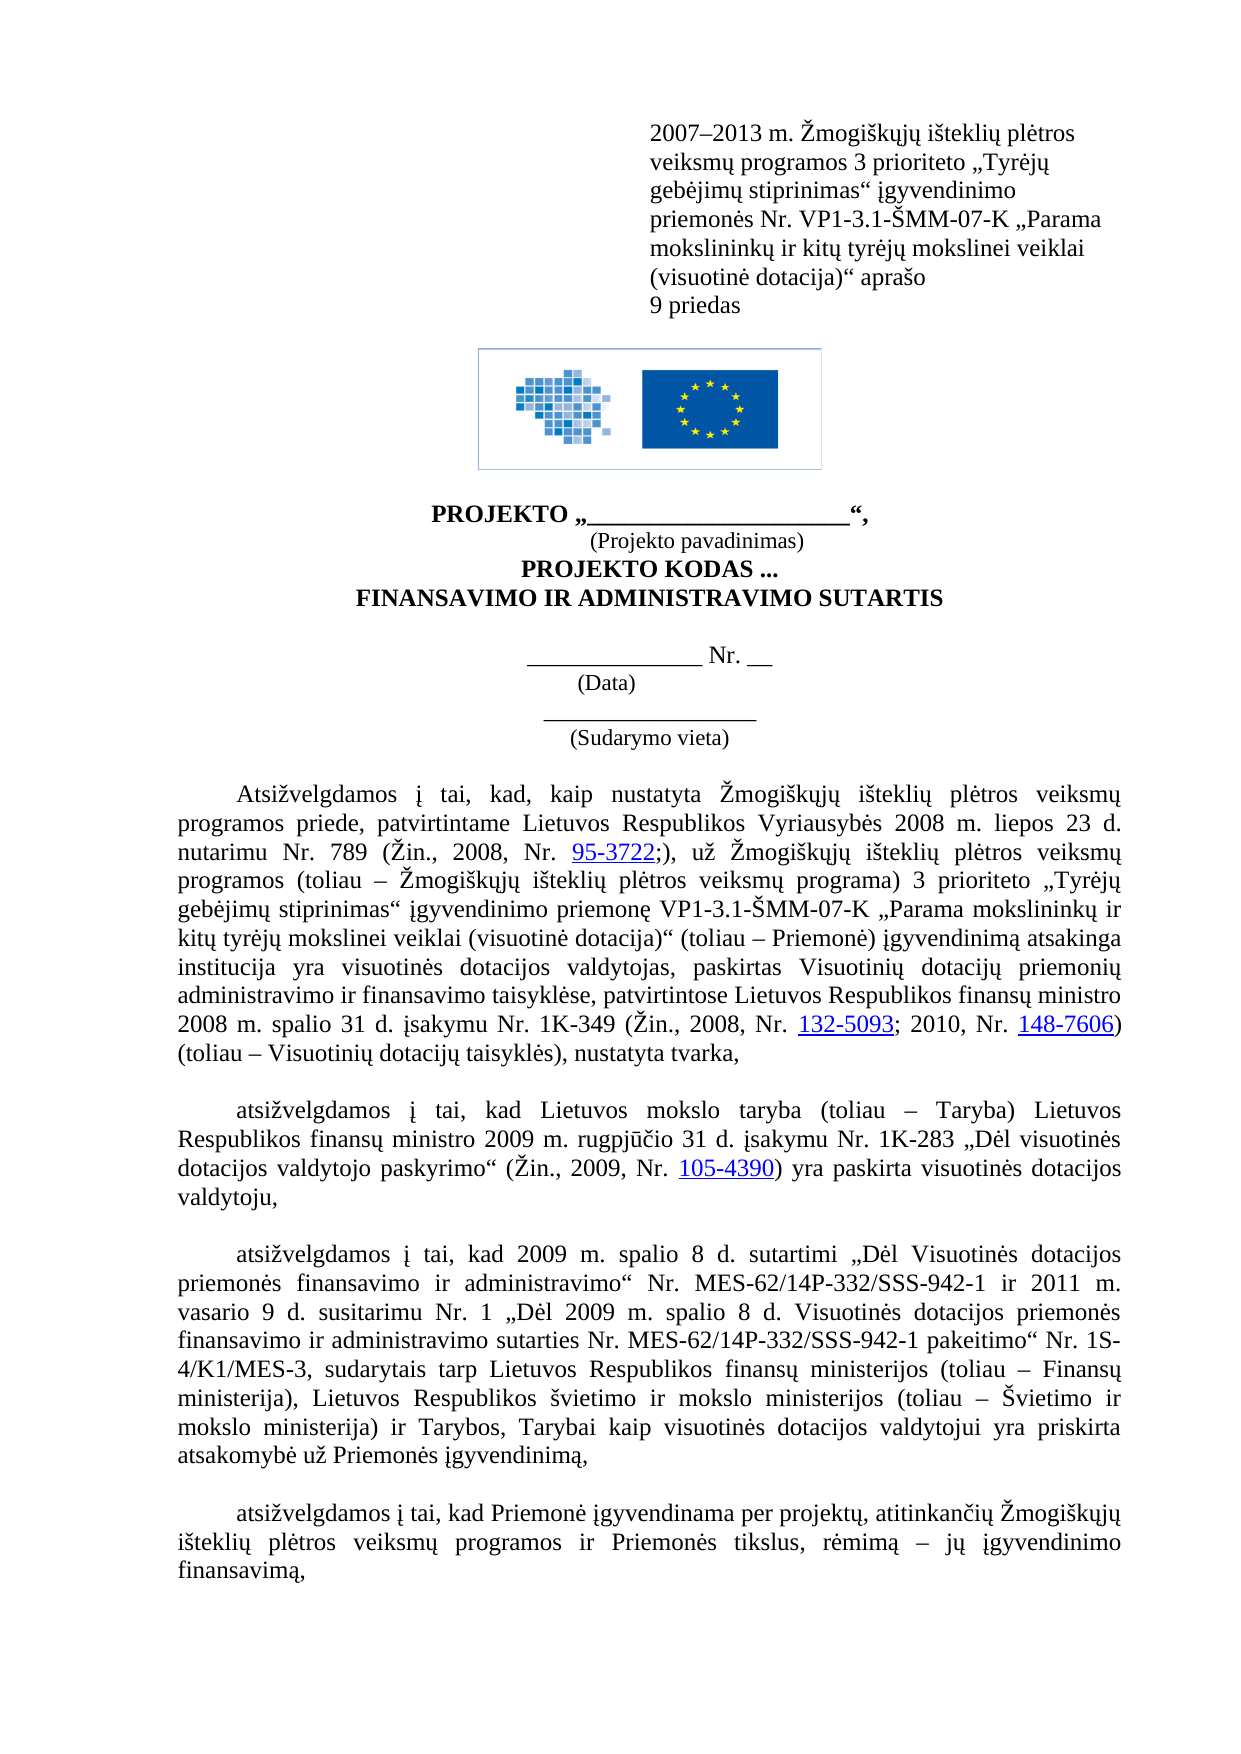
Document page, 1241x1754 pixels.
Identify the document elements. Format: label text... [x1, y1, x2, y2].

text atsižvelgdamos į tai, kad 2009 m. spalio 8 d. sutartimi „Dėl Visuotinės dotacijos priemonės finansavimo ir administravimo“ Nr. MES-62/14P-332/SSS-942-1 ir 2011 m. vasario 9 d. susitarimu Nr. 1 „Dėl 2009 m. spalio 8 d. Visuotinės dotacijos priemonės finansavimo ir administravimo sutarties Nr. MES-62/14P-332/SSS-942-1 pakeitimo“ Nr. 1S-4/K1/MES-3, sudarytais tarp Lietuvos Respublikos finansų ministerijos (toliau – Finansų ministerija), Lietuvos Respublikos švietimo ir mokslo ministerijos (toliau – Švietimo ir mokslo ministerija) ir Tarybos, Tarybai kaip visuotinės dotacijos valdytojui yra priskirta atsakomybė už Priemonės įgyvendinimą, [177, 1239, 1122, 1469]
text atsižvelgdamos į tai, kad Priemonė įgyvendinama per projektų, atitinkančių Žmogiškųjų išteklių plėtros veiksmų programos ir Priemonės tikslus, rėmimą – jų įgyvendinimo finansavimą, [177, 1498, 1122, 1584]
text 2007–2013 m. Žmogiškųjų išteklių plėtros [649, 118, 1122, 147]
text FINANSAVIMO IR ADMINISTRAVIMO SUTARTIS [177, 583, 1122, 611]
text ______________ Nr. __ [177, 640, 1122, 669]
text atsižvelgdamos į tai, kad Lietuvos mokslo taryba (toliau – Taryba) Lietuvos Respublikos finansų ministro 2009 m. rugpjūčio 31 d. įsakymu Nr. 1K-283 „Dėl visuotinės dotacijos valdytojo paskyrimo“ (Žin., 2009, Nr. 105-4390) yra paskirta visuotinės dotacijos valdytoju, [177, 1095, 1122, 1210]
text mokslininkų ir kitų tyrėjų mokslinei veiklai [649, 233, 1122, 262]
text (Projekto pavadinimas) [590, 527, 1122, 554]
text _________________ [177, 695, 1122, 724]
text 9 priedas [649, 291, 1122, 319]
text (visuotinė dotacija)“ aprašo [649, 262, 1122, 291]
text (Data) [577, 669, 1122, 695]
text priemonės Nr. VP1-3.1-ŠMM-07-K „Parama [649, 204, 1122, 233]
text PROJEKTO KODAS ... [177, 554, 1122, 583]
text veiksmų programos 3 prioriteto „Tyrėjų [649, 147, 1122, 176]
text (Sudarymo vieta) [177, 724, 1122, 750]
text Atsižvelgdamos į tai, kad, kaip nustatyta Žmogiškųjų išteklių plėtros veiksmų programos priede, patvirtintame Lietuvos Respublikos Vyriausybės 2008 m. liepos 23 d. nutarimu Nr. 789 (Žin., 2008, Nr. 95-3722;), už Žmogiškųjų išteklių plėtros veiksmų programos (toliau – Žmogiškųjų išteklių plėtros veiksmų programa) 3 prioriteto „Tyrėjų gebėjimų stiprinimas“ įgyvendinimo priemonę VP1-3.1-ŠMM-07-K „Parama mokslininkų ir kitų tyrėjų mokslinei veiklai (visuotinė dotacija)“ (toliau – Priemonė) įgyvendinimą atsakinga institucija yra visuotinės dotacijos valdytojas, paskirtas Visuotinių dotacijų priemonių administravimo ir finansavimo taisyklėse, patvirtintose Lietuvos Respublikos finansų ministro 2008 m. spalio 31 d. įsakymu Nr. 1K-349 (Žin., 2008, Nr. 132-5093; 2010, Nr. 148-7606) (toliau – Visuotinių dotacijų taisyklės), nustatyta tvarka, [177, 779, 1122, 1067]
text gebėjimų stiprinimas“ įgyvendinimo [649, 176, 1122, 204]
text PROJEKTO „_____________________“, [177, 499, 1122, 527]
